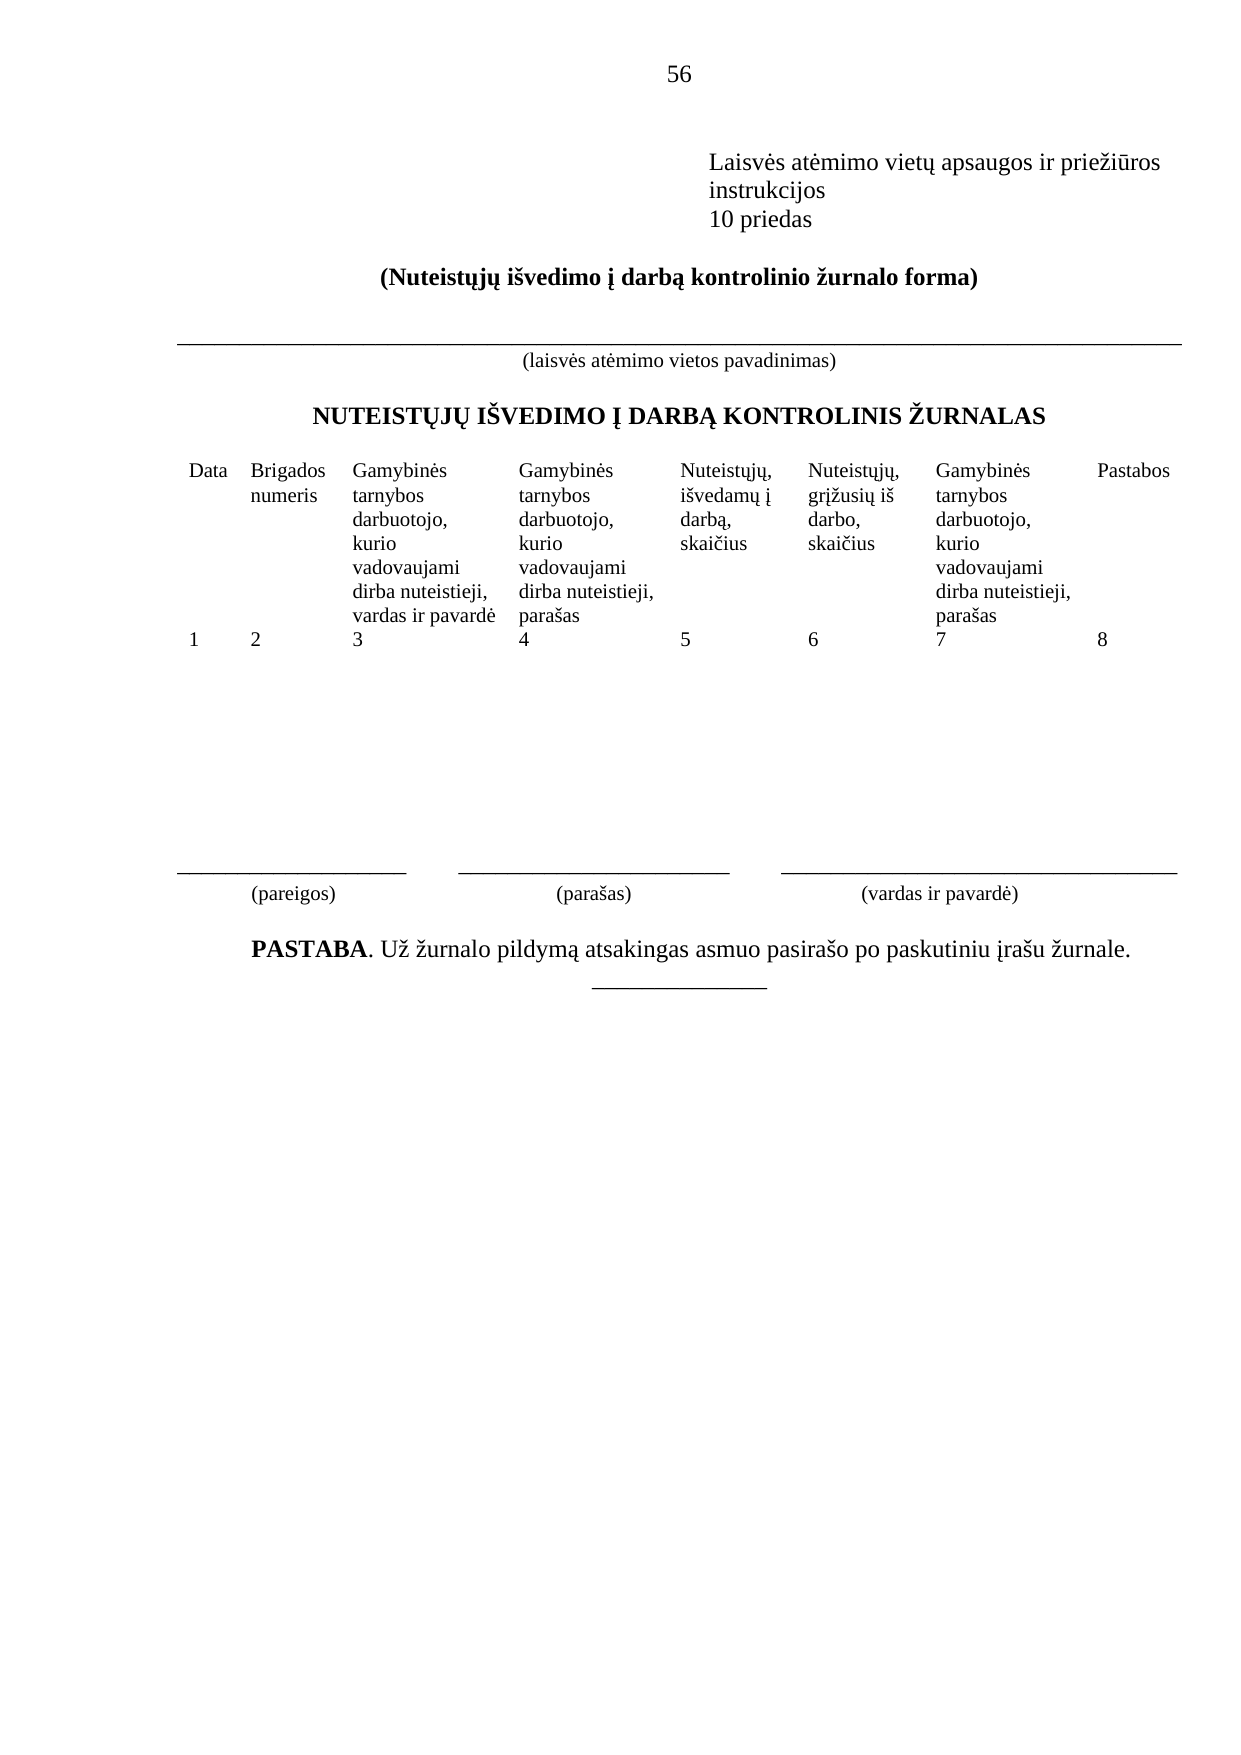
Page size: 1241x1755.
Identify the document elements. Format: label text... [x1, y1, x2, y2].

table_cell [507, 747, 669, 771]
table_cell [239, 771, 341, 795]
table_cell [797, 771, 924, 795]
table_cell [924, 795, 1086, 819]
table_cell [507, 675, 669, 699]
table_cell [924, 699, 1086, 723]
table_cell [1086, 651, 1181, 675]
table_cell [669, 699, 797, 723]
table_cell [239, 795, 341, 819]
table_cell [507, 699, 669, 723]
table_cell [177, 723, 239, 747]
table_cell [1086, 675, 1181, 699]
table_cell [924, 747, 1086, 771]
table_cell [177, 699, 239, 723]
table_cell [239, 747, 341, 771]
text PASTABA. Už žurnalo pildymą atsakingas asmuo pasirašo po paskutiniu įrašu žurnale. [177, 934, 1181, 963]
table_cell 1 [177, 627, 239, 651]
table_cell [669, 771, 797, 795]
table_cell [924, 771, 1086, 795]
text Laisvės atėmimo vietų apsaugos ir priežiūros [177, 147, 1181, 176]
table_cell [177, 675, 239, 699]
table_cell [507, 795, 669, 819]
table_cell [924, 723, 1086, 747]
table_cell [177, 747, 239, 771]
table_cell 5 [669, 627, 797, 651]
table_cell [507, 723, 669, 747]
table_cell [1086, 723, 1181, 747]
table_cell 8 [1086, 627, 1181, 651]
table_header Nuteistųjų, išvedamų į darbą, skaičius [669, 459, 797, 627]
table_cell [177, 651, 239, 675]
table_cell [507, 771, 669, 795]
table_cell [341, 747, 507, 771]
table_cell 2 [239, 627, 341, 651]
table_cell [177, 771, 239, 795]
table_cell [239, 651, 341, 675]
text instrukcijos [177, 176, 1181, 204]
table_cell 3 [341, 627, 507, 651]
table_cell [669, 723, 797, 747]
table_cell [669, 747, 797, 771]
table_cell [924, 651, 1086, 675]
table_header Pastabos [1086, 459, 1181, 627]
table_cell [797, 795, 924, 819]
table_cell [1086, 795, 1181, 819]
table_cell [341, 699, 507, 723]
table_cell 6 [797, 627, 924, 651]
text ______________ [177, 963, 1181, 992]
table_header Gamybinės tarnybos darbuotojo, kurio vadovaujami dirba nuteistieji, vardas ir pavardė [341, 459, 507, 627]
table_header Data [177, 459, 239, 627]
table_cell [239, 723, 341, 747]
table_cell [924, 675, 1086, 699]
table_cell [1086, 771, 1181, 795]
table_cell [341, 651, 507, 675]
table_cell [669, 675, 797, 699]
table_cell [1086, 747, 1181, 771]
table_cell [669, 651, 797, 675]
table_cell [1086, 699, 1181, 723]
table_cell [507, 651, 669, 675]
table_cell [341, 795, 507, 819]
text NUTEISTŲJŲ IŠVEDIMO Į DARBĄ KONTROLINIS ŽURNALAS [177, 401, 1181, 430]
text (laisvės atėmimo vietos pavadinimas) [177, 348, 1181, 372]
table_cell [797, 747, 924, 771]
table_cell [669, 795, 797, 819]
table_cell [797, 675, 924, 699]
table_header Gamybinės tarnybos darbuotojo, kurio vadovaujami dirba nuteistieji, parašas [924, 459, 1086, 627]
text (pareigos) (parašas) (vardas ir pavardė) [177, 877, 1181, 906]
table_cell [341, 723, 507, 747]
table_cell [797, 699, 924, 723]
table_header Brigados numeris [239, 459, 341, 627]
text 10 priedas [177, 204, 1181, 233]
table_cell [239, 699, 341, 723]
table_cell [341, 675, 507, 699]
table_header Nuteistųjų, grįžusių iš darbo, skaičius [797, 459, 924, 627]
table_header Gamybinės tarnybos darbuotojo, kurio vadovaujami dirba nuteistieji, parašas [507, 459, 669, 627]
table_cell [239, 675, 341, 699]
table_cell 4 [507, 627, 669, 651]
table_cell [177, 795, 239, 819]
table_cell [797, 723, 924, 747]
table_cell [797, 651, 924, 675]
text (Nuteistųjų išvedimo į darbą kontrolinio žurnalo forma) [177, 262, 1181, 291]
table_cell 7 [924, 627, 1086, 651]
table_cell [341, 771, 507, 795]
